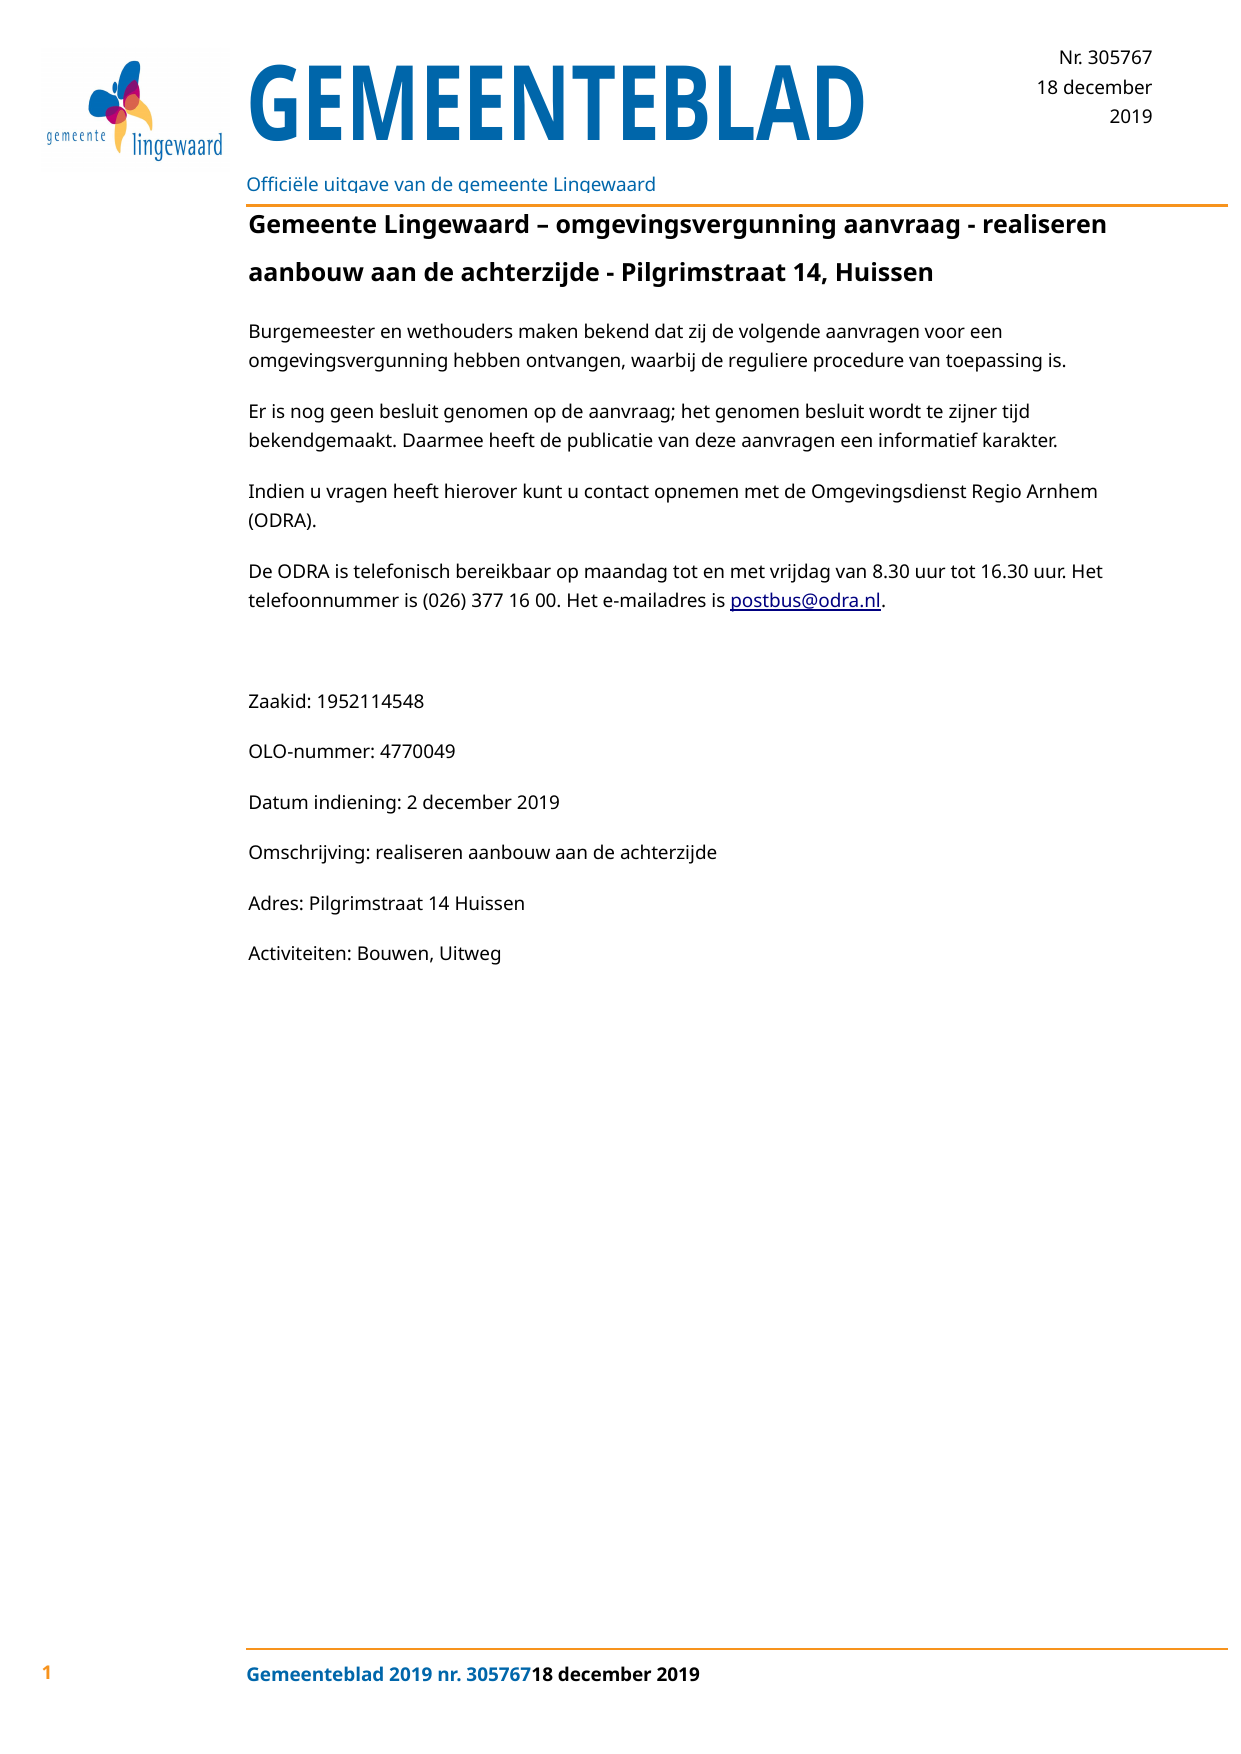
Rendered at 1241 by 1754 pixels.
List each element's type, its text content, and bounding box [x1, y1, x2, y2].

text Burgemeester en wethouders maken bekend dat zij de volgende aanvragen voor een omgevingsvergunning hebben ontvangen, waarbij de reguliere procedure van toepassing is. [248, 318, 1152, 373]
text Datum indiening: 2 december 2019 [248, 789, 1152, 815]
text Indien u vragen heeft hierover kunt u contact opnemen met de Omgevingsdienst Regio Arnhem (ODRA). [248, 478, 1152, 533]
text OLO-nummer: 4770049 [248, 739, 1152, 764]
text Er is nog geen besluit genomen op de aanvraag; het genomen besluit wordt te zijner tijd bekendgemaakt. Daarmee heeft de publicatie van deze aanvragen een informatief karakter. [248, 398, 1152, 453]
text Zaakid: 1952114548 [248, 688, 1152, 714]
text Omschrijving: realiseren aanbouw aan de achterzijde [248, 839, 1152, 865]
text De ODRA is telefonisch bereikbaar op maandag tot en met vrijdag van 8.30 uur tot 16.30 uur. Het telefoonnummer is (026) 377 16 00. Het e-mailadres is postbus@odra.nl. [248, 558, 1152, 613]
text Adres: Pilgrimstraat 14 Huissen [248, 890, 1152, 916]
text Activiteiten: Bouwen, Uitweg [248, 940, 1152, 966]
text Gemeente Lingewaard – omgevingsvergunning aanvraag - realiseren aanbouw aan de achterzijde - Pilgrimstraat 14, Huissen [248, 207, 1152, 288]
picture [41, 47, 231, 172]
